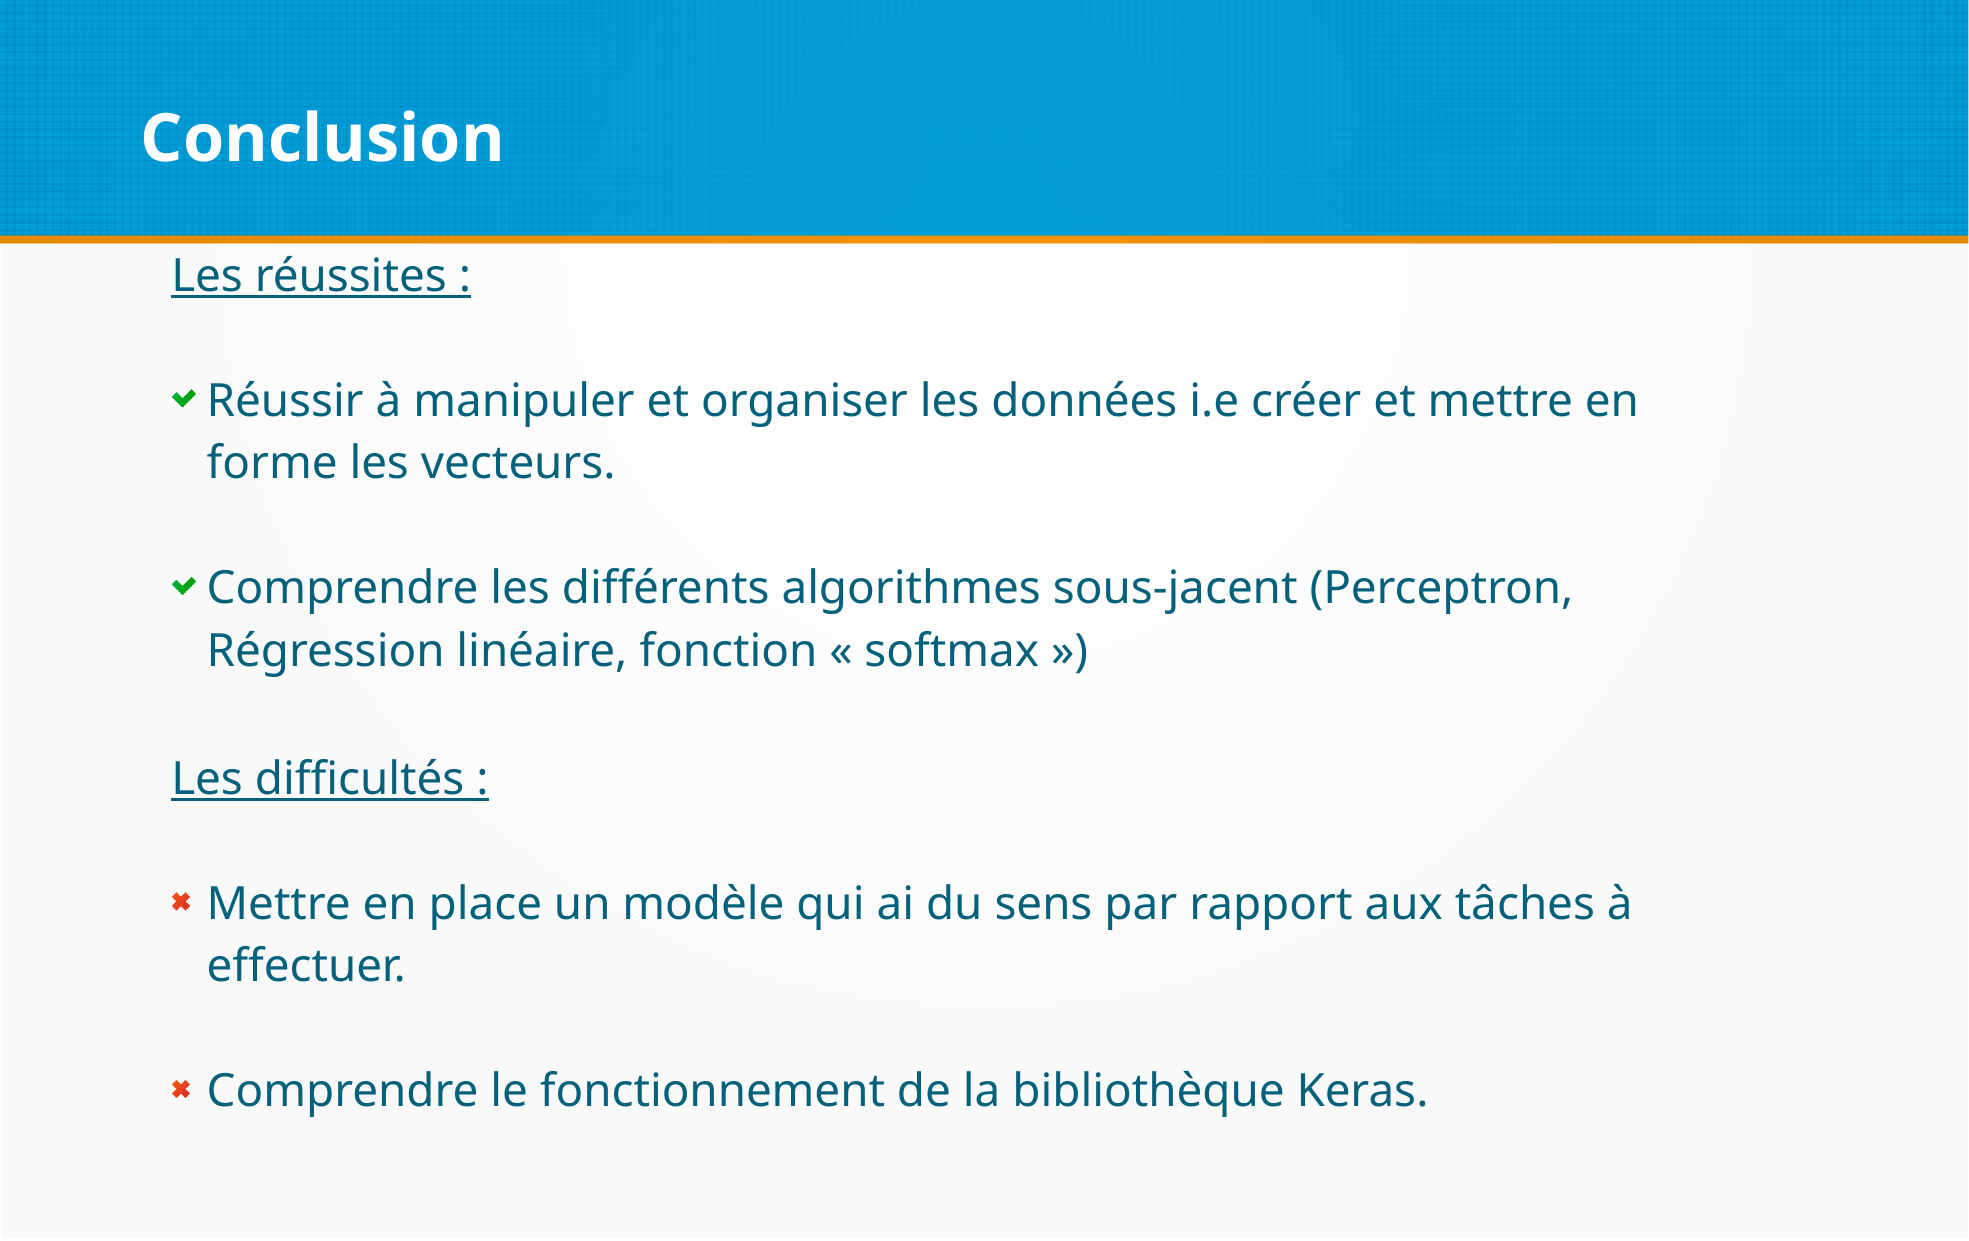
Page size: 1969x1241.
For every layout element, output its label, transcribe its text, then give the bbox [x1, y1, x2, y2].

picture [0, 236, 1969, 1241]
text_box Conclusion [135, 90, 1816, 180]
text_box Les réussites : Réussir à manipuler et organiser les données i.e créer et mettre en forme les vecteurs. Comprendre les différents algorithmes sous-jacent (Perceptron, Régression linéaire, fonction « softmax ») [165, 268, 1689, 654]
text_box Les difficultés : Mettre en place un modèle qui ai du sens par rapport aux tâches à effectuer. Comprendre le fonctionnement de la bibliothèque Keras. [165, 766, 1701, 1099]
